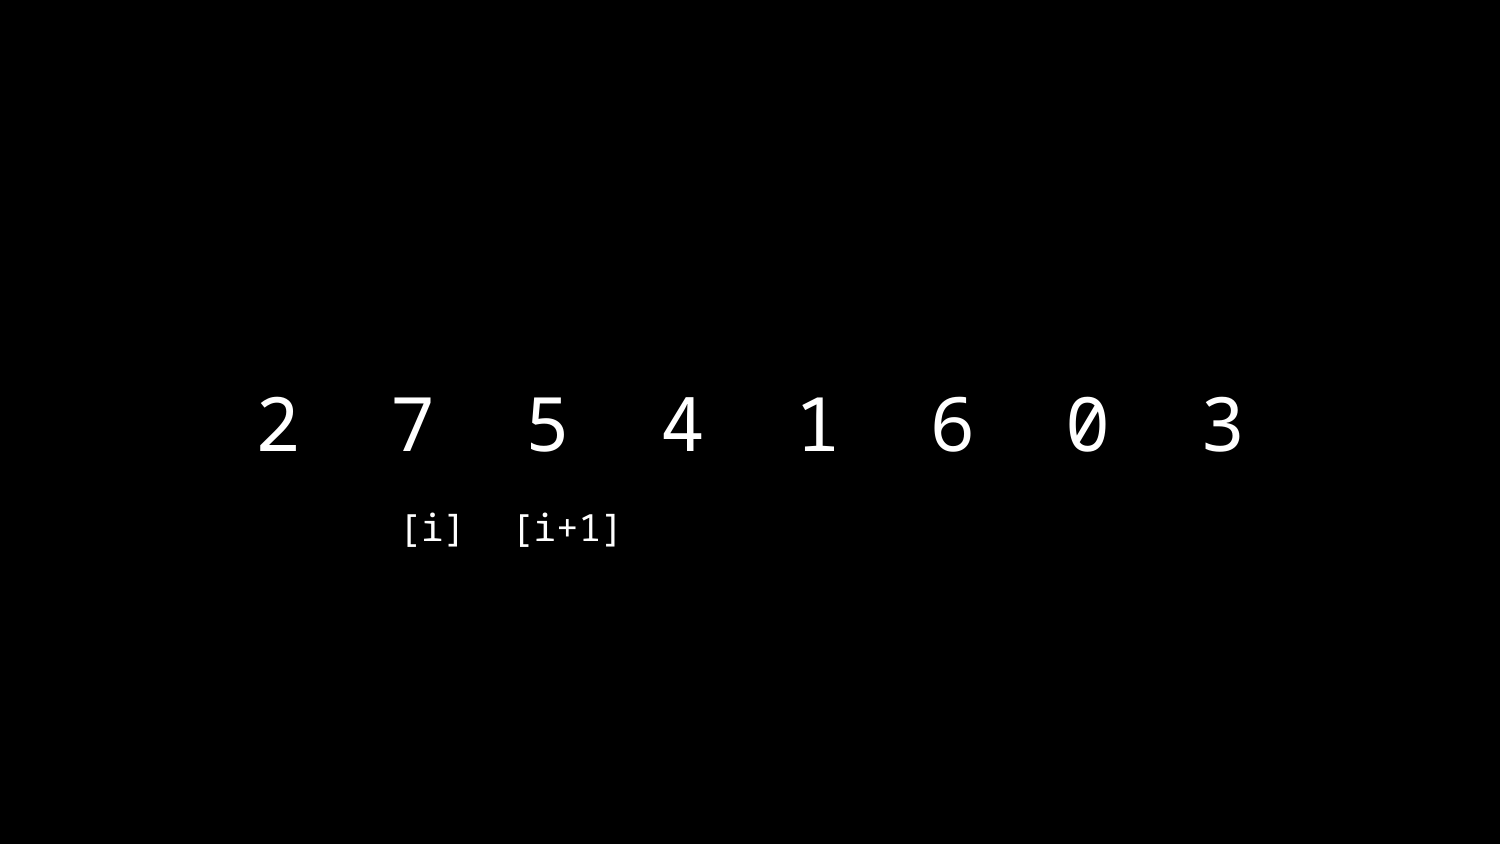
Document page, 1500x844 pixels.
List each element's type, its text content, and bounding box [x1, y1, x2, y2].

title 2 7 5 4 1 6 0 3 [51, 352, 1449, 491]
text_box [i] [i+1] [375, 488, 647, 582]
